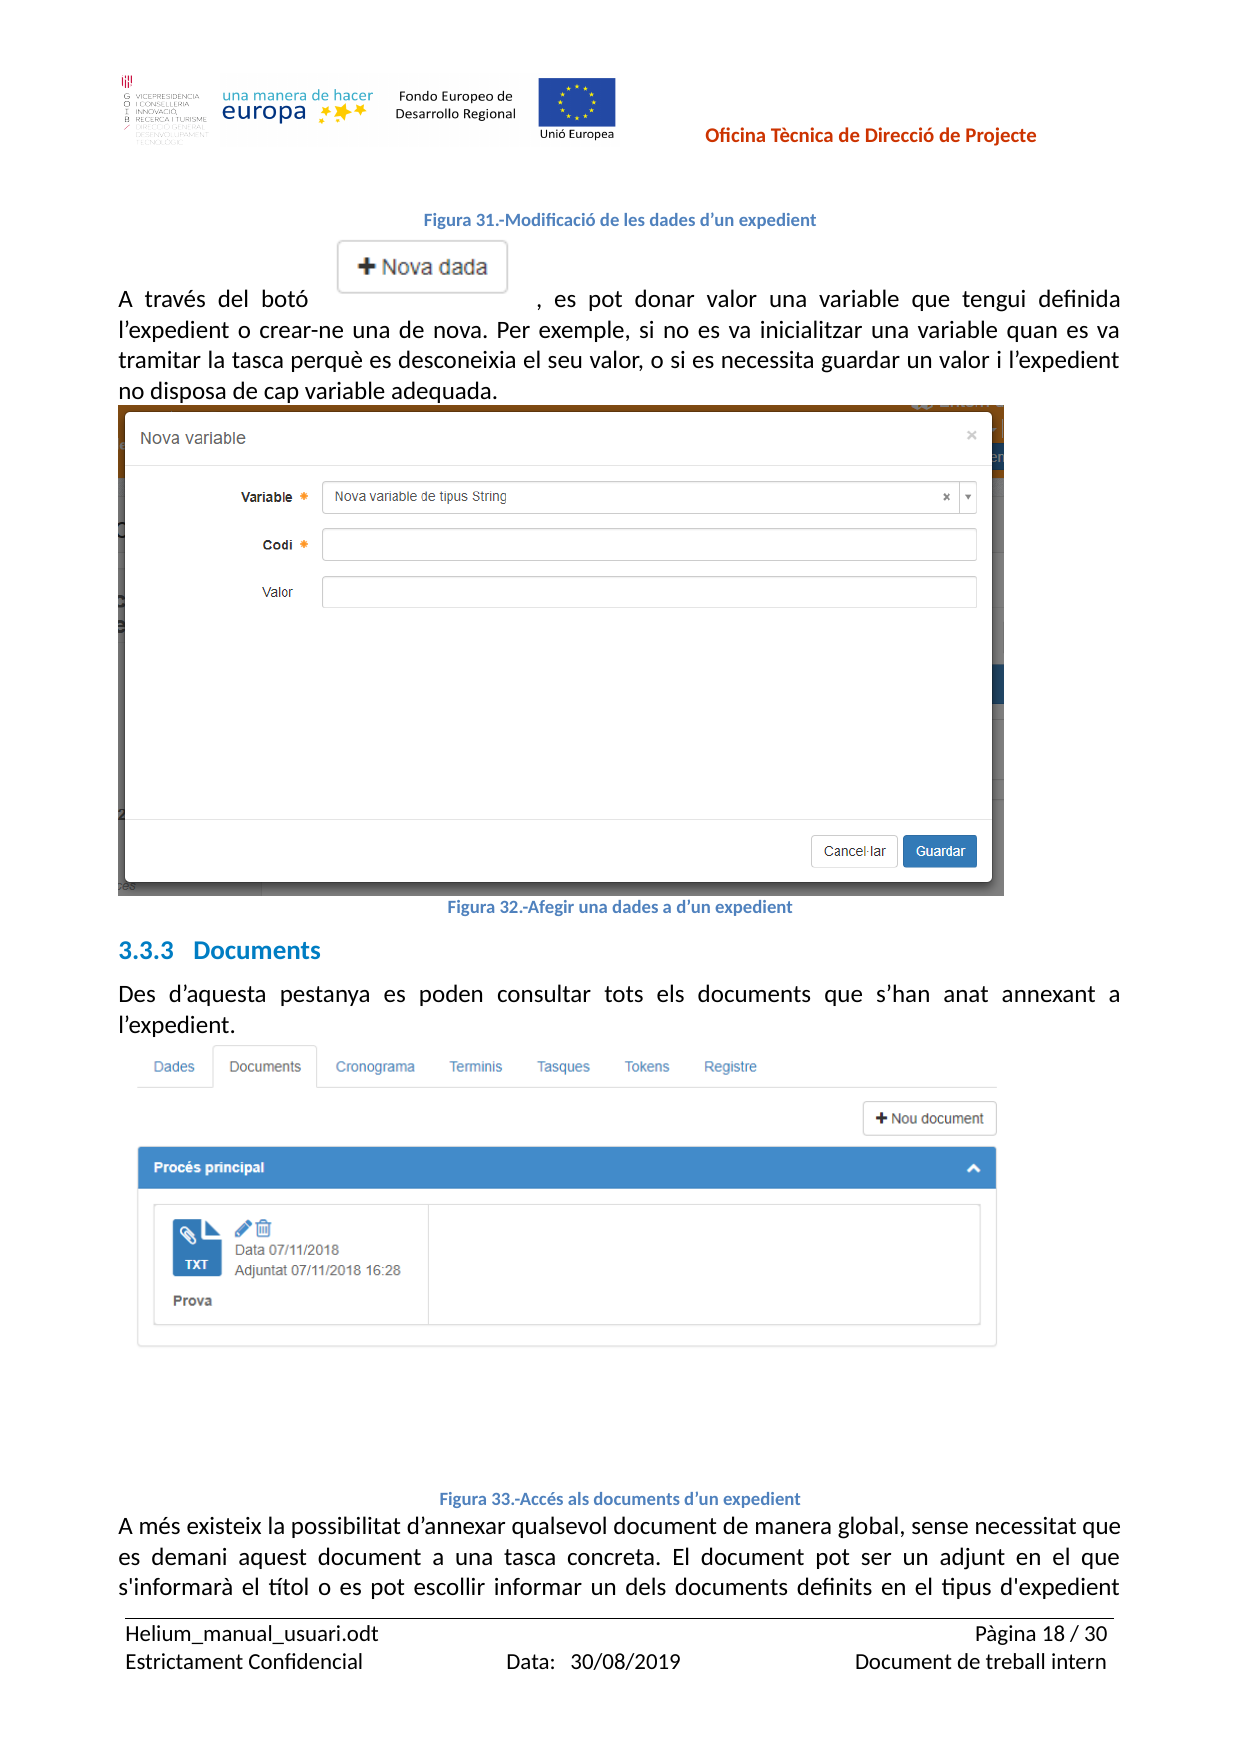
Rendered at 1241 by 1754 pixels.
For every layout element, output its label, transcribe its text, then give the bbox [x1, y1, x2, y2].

text A més existeix la possibilitat d’annexar qualsevol document de manera global, sense necessitat que es demani aquest document a una tasca concreta. El document pot ser un adjunt en el que s'informarà el títol o es pot escollir informar un dels documents definits en el tipus d'expedient [118, 1511, 1122, 1602]
text A través del botó , es pot donar valor una variable que tengui definida l’expedient o crear-ne una de nova. Per exemple, si no es va inicialitzar una variable quan es va tramitar la tasca perquè es desconeixia el seu valor, o si es necessita guardar un valor i l’expedient no disposa de cap variable adequada. [118, 231, 1122, 406]
picture [118, 405, 1004, 896]
picture [118, 1039, 1004, 1488]
picture [320, 231, 524, 308]
text Figura 33.-Accés als documents d’un expedient [118, 1488, 1122, 1511]
picture [219, 73, 621, 147]
picture [118, 73, 213, 147]
text Des d’aquesta pestanya es poden consultar tots els documents que s’han anat annexant a l’expedient. [118, 979, 1122, 1040]
subtitle Documents [118, 933, 1122, 966]
text Figura 31.-Modificació de les dades d’un expedient [118, 208, 1122, 231]
text Figura 32.-Afegir una dades a d’un expedient [118, 896, 1122, 918]
